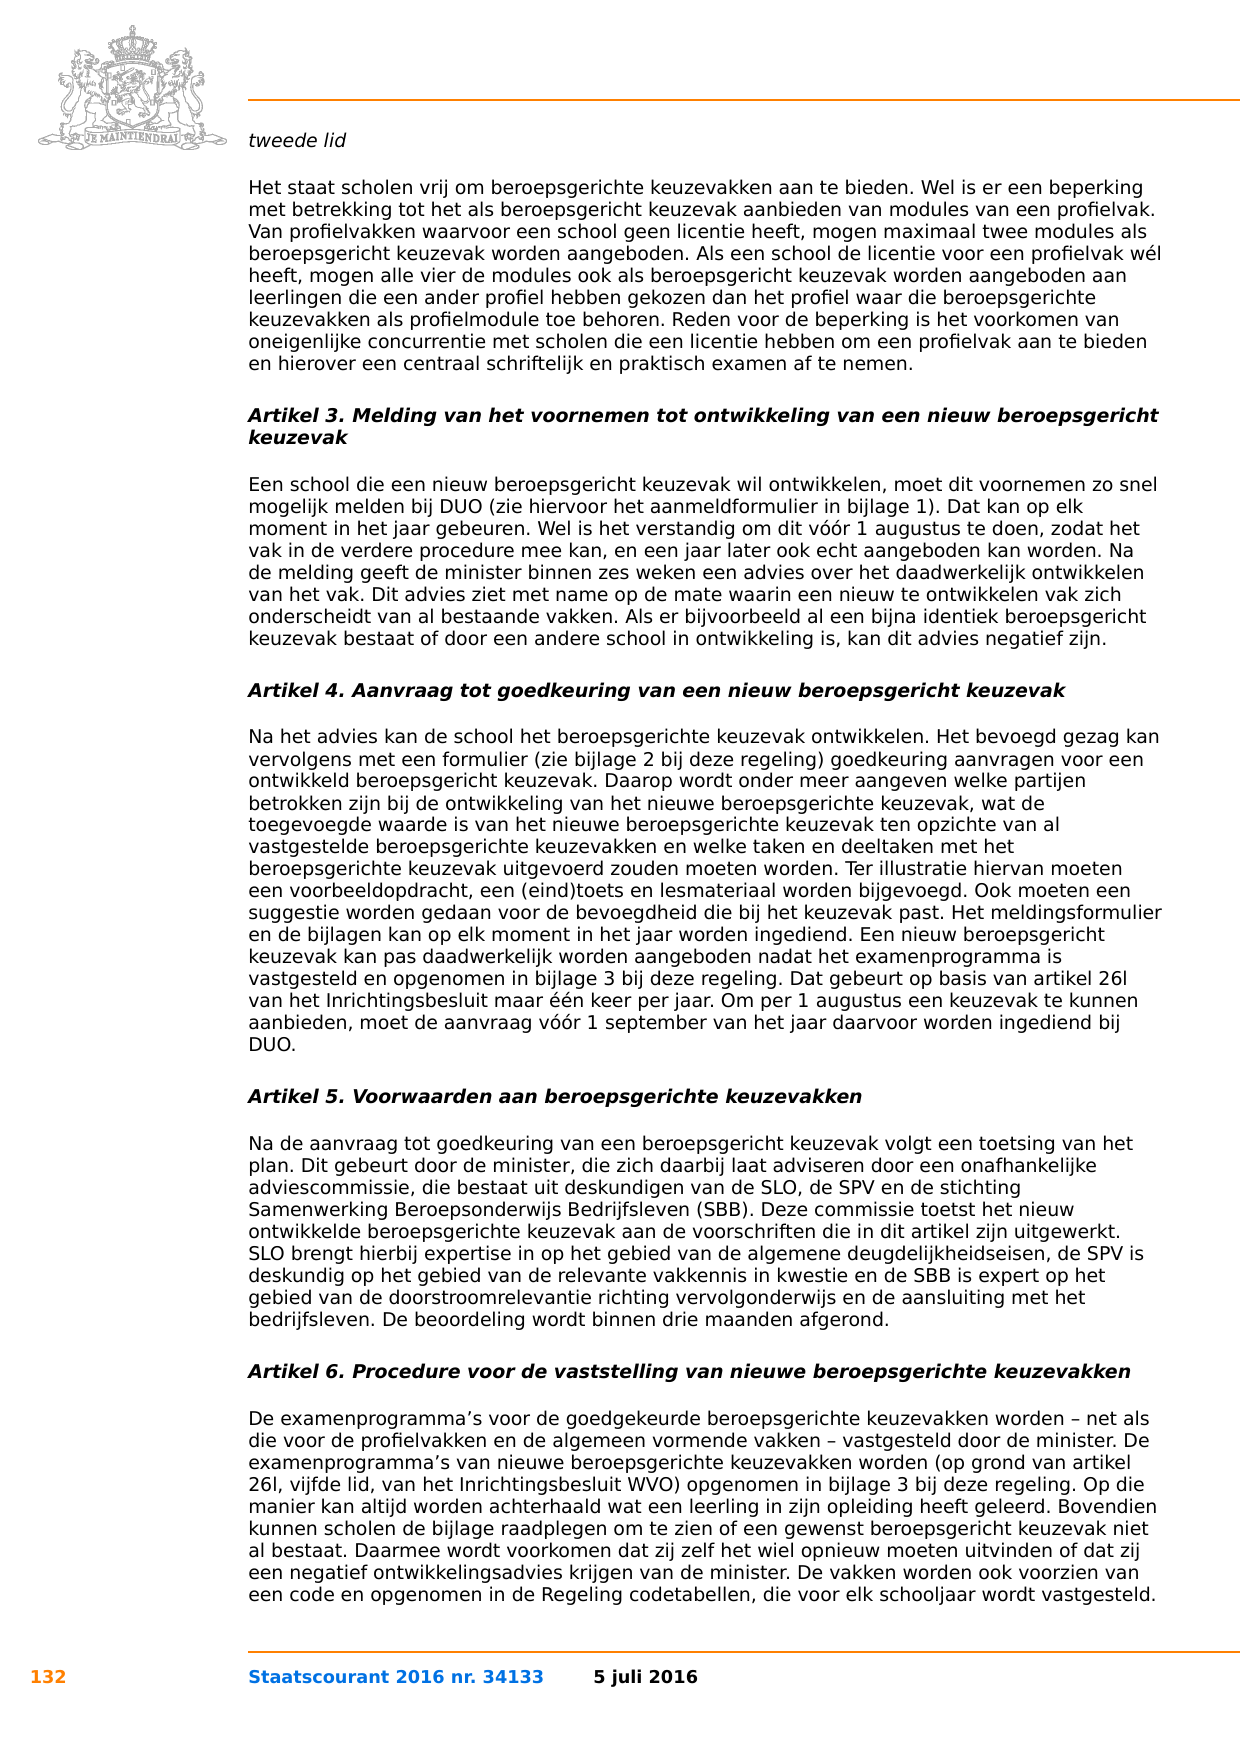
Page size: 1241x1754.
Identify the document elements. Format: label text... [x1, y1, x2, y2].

text Een school die een nieuw beroepsgericht keuzevak wil ontwikkelen, moet dit voornemen zo snel mogelijk melden bij DUO (zie hiervoor het aanmeldformulier in bijlage 1). Dat kan op elk moment in het jaar gebeuren. Wel is het verstandig om dit vóór 1 augustus te doen, zodat het vak in de verdere procedure mee kan, en een jaar later ook echt aangeboden kan worden. Na de melding geeft de minister binnen zes weken een advies over het daadwerkelijk ontwikkelen van het vak. Dit advies ziet met name op de mate waarin een nieuw te ontwikkelen vak zich onderscheidt van al bestaande vakken. Als er bijvoorbeeld al een bijna identiek beroepsgericht keuzevak bestaat of door een andere school in ontwikkeling is, kan dit advies negatief zijn. [248, 474, 1163, 649]
text Na de aanvraag tot goedkeuring van een beroepsgericht keuzevak volgt een toetsing van het plan. Dit gebeurt door de minister, die zich daarbij laat adviseren door een onafhankelijke adviescommissie, die bestaat uit deskundigen van de SLO, de SPV en de stichting Samenwerking Beroepsonderwijs Bedrijfsleven (SBB). Deze commissie toetst het nieuw ontwikkelde beroepsgerichte keuzevak aan de voorschriften die in dit artikel zijn uitgewerkt. SLO brengt hierbij expertise in op het gebied van de algemene deugdelijkheidseisen, de SPV is deskundig op het gebied van de relevante vakkennis in kwestie en de SBB is expert op het gebied van de doorstroomrelevantie richting vervolgonderwijs en de aansluiting met het bedrijfsleven. De beoordeling wordt binnen drie maanden afgerond. [248, 1133, 1163, 1331]
subtitle Artikel 4. Aanvraag tot goedkeuring van een nieuw beroepsgericht keuzevak [248, 679, 1163, 701]
text Het staat scholen vrij om beroepsgerichte keuzevakken aan te bieden. Wel is er een beperking met betrekking tot het als beroepsgericht keuzevak aanbieden van modules van een profielvak. Van profielvakken waarvoor een school geen licentie heeft, mogen maximaal twee modules als beroepsgericht keuzevak worden aangeboden. Als een school de licentie voor een profielvak wél heeft, mogen alle vier de modules ook als beroepsgericht keuzevak worden aangeboden aan leerlingen die een ander profiel hebben gekozen dan het profiel waar die beroepsgerichte keuzevakken als profielmodule toe behoren. Reden voor de beperking is het voorkomen van oneigenlijke concurrentie met scholen die een licentie hebben om een profielvak aan te bieden en hierover een centraal schriftelijk en praktisch examen af te nemen. [248, 177, 1163, 375]
subtitle Artikel 5. Voorwaarden aan beroepsgerichte keuzevakken [248, 1086, 1163, 1108]
subtitle Artikel 6. Procedure voor de vaststelling van nieuwe beroepsgerichte keuzevakken [248, 1361, 1163, 1383]
picture [38, 25, 227, 150]
text Na het advies kan de school het beroepsgerichte keuzevak ontwikkelen. Het bevoegd gezag kan vervolgens met een formulier (zie bijlage 2 bij deze regeling) goedkeuring aanvragen voor een ontwikkeld beroepsgericht keuzevak. Daarop wordt onder meer aangeven welke partijen betrokken zijn bij de ontwikkeling van het nieuwe beroepsgerichte keuzevak, wat de toegevoegde waarde is van het nieuwe beroepsgerichte keuzevak ten opzichte van al vastgestelde beroepsgerichte keuzevakken en welke taken en deeltaken met het beroepsgerichte keuzevak uitgevoerd zouden moeten worden. Ter illustratie hiervan moeten een voorbeeldopdracht, een (eind)toets en lesmateriaal worden bijgevoegd. Ook moeten een suggestie worden gedaan voor de bevoegdheid die bij het keuzevak past. Het meldingsformulier en de bijlagen kan op elk moment in het jaar worden ingediend. Een nieuw beroepsgericht keuzevak kan pas daadwerkelijk worden aangeboden nadat het examenprogramma is vastgesteld en opgenomen in bijlage 3 bij deze regeling. Dat gebeurt op basis van artikel 26l van het Inrichtingsbesluit maar één keer per jaar. Om per 1 augustus een keuzevak te kunnen aanbieden, moet de aanvraag vóór 1 september van het jaar daarvoor worden ingediend bij DUO. [248, 726, 1163, 1056]
text De examenprogramma’s voor de goedgekeurde beroepsgerichte keuzevakken worden – net als die voor de profielvakken en de algemeen vormende vakken – vastgesteld door de minister. De examenprogramma’s van nieuwe beroepsgerichte keuzevakken worden (op grond van artikel 26l, vijfde lid, van het Inrichtingsbesluit WVO) opgenomen in bijlage 3 bij deze regeling. Op die manier kan altijd worden achterhaald wat een leerling in zijn opleiding heeft geleerd. Bovendien kunnen scholen de bijlage raadplegen om te zien of een gewenst beroepsgericht keuzevak niet al bestaat. Daarmee wordt voorkomen dat zij zelf het wiel opnieuw moeten uitvinden of dat zij een negatief ontwikkelingsadvies krijgen van de minister. De vakken worden ook voorzien van een code en opgenomen in de Regeling codetabellen, die voor elk schooljaar wordt vastgesteld. [248, 1408, 1163, 1606]
subtitle tweede lid [248, 130, 1163, 152]
subtitle Artikel 3. Melding van het voornemen tot ontwikkeling van een nieuw beroepsgericht keuzevak [248, 405, 1163, 449]
